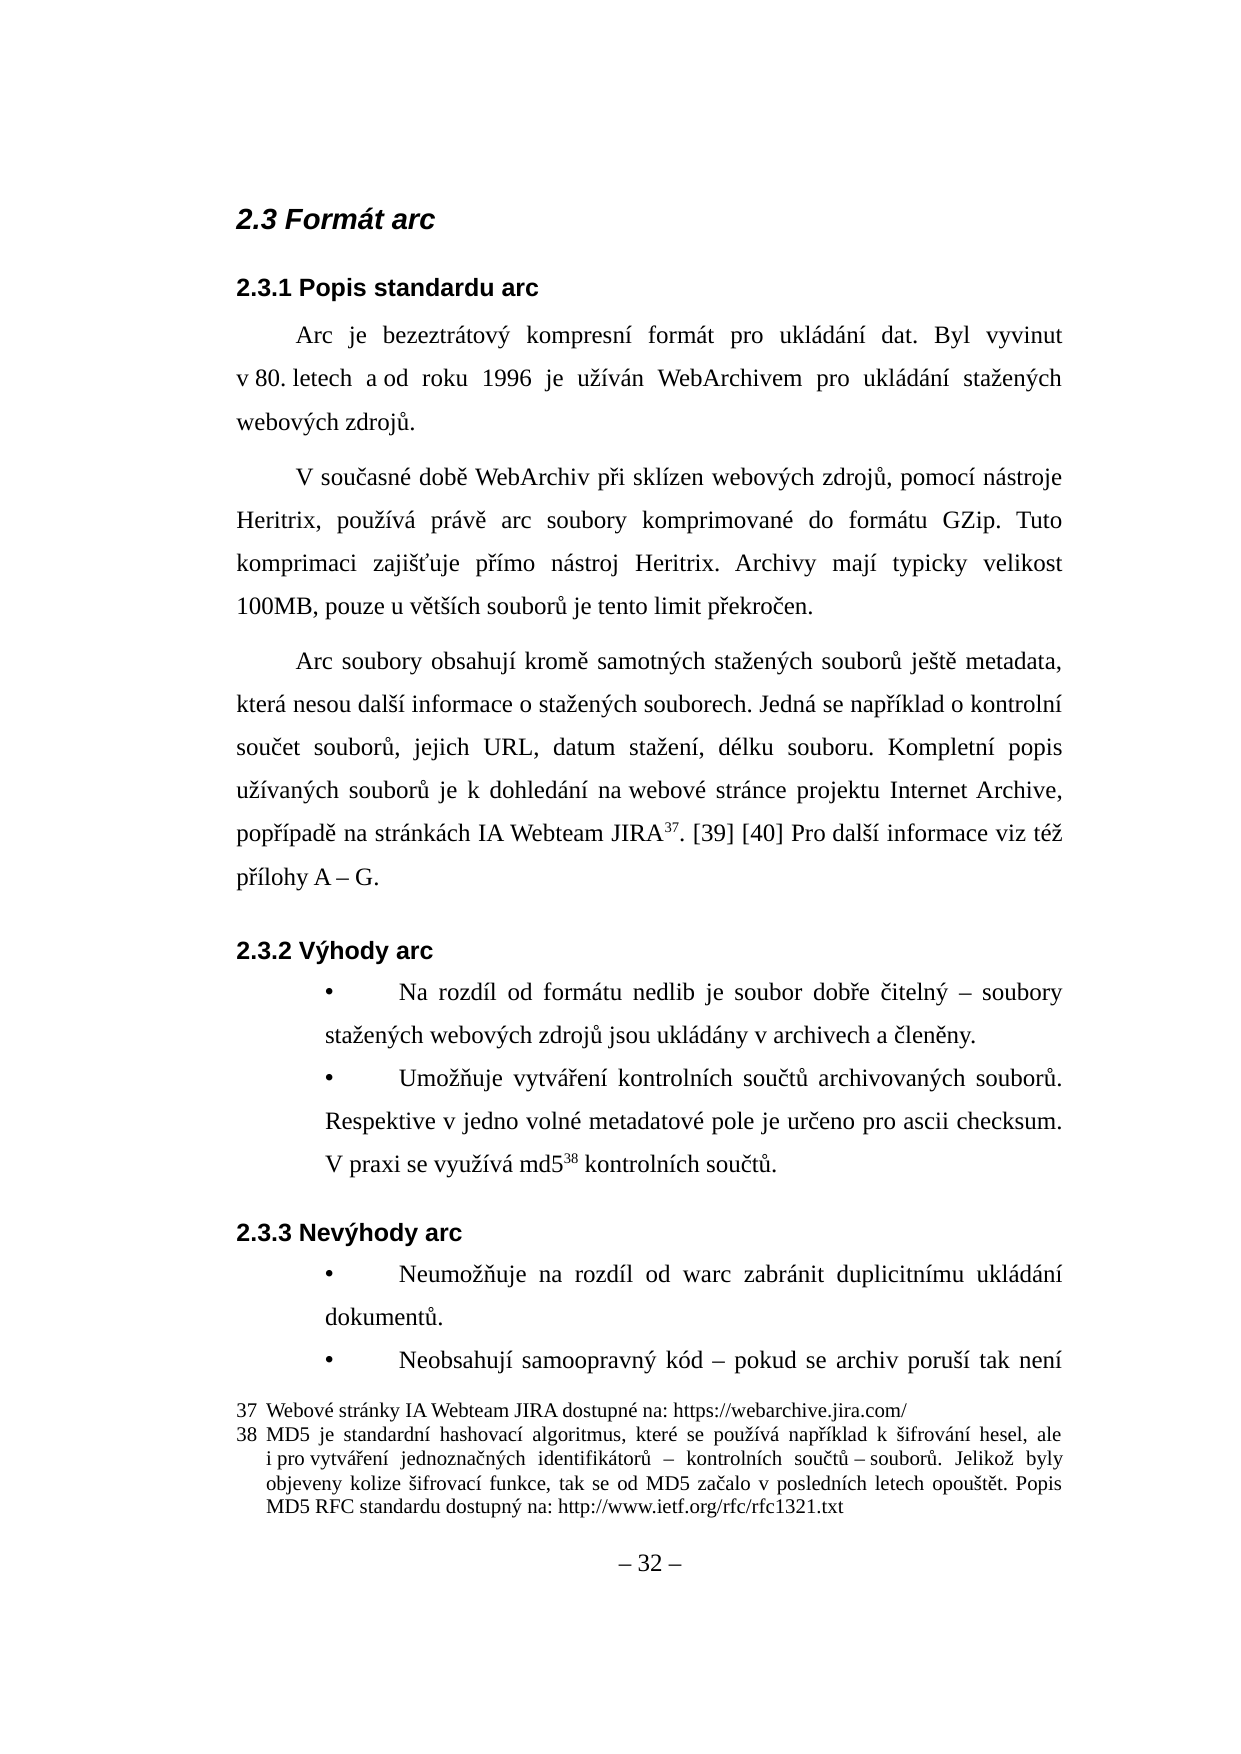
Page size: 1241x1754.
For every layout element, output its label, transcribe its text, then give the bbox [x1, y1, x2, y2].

text Arc je bezeztrátový kompresní formát pro ukládání dat. Byl vyvinut v 80. letech a od roku 1996 je užíván WebArchivem pro ukládání stažených webových zdrojů. [236, 320, 1063, 435]
list Neumožňuje na rozdíl od warc zabránit duplicitnímu ukládání dokumentů. [325, 1259, 1063, 1331]
text Webové stránky IA Webteam JIRA dostupné na: https://webarchive.jira.com/ [236, 1398, 1063, 1422]
list Umožňuje vytváření kontrolních součtů archivovaných souborů. Respektive v jedno volné metadatové pole je určeno pro ascii checksum. V praxi se využívá md5 kontrolních součtů. [325, 1063, 1063, 1178]
subtitle 2.3.1 Popis standardu arc [236, 273, 1063, 302]
text Arc soubory obsahují kromě samotných stažených souborů ještě metadata, která nesou další informace o stažených souborech. Jedná se například o kontrolní součet souborů, jejich URL, datum stažení, délku souboru. Kompletní popis užívaných souborů je k dohledání na webové stránce projektu Internet Archive, popřípadě na stránkách IA Webteam JIRA. [39] [40] Pro další informace viz též přílohy A – G. [236, 646, 1063, 890]
list MD5 je standardní hashovací algoritmus, které se používá například k šifrování hesel, ale i pro vytváření jednoznačných identifikátorů – kontrolních součtů – souborů. Jelikož byly objeveny kolize šifrovací funkce, tak se od MD5 začalo v posledních letech opouštět. Popis MD5 RFC standardu dostupný na: http://www.ietf.org/rfc/rfc1321.txt [236, 1422, 1063, 1518]
subtitle 2.3.3 Nevýhody arc [236, 1218, 1063, 1246]
list Neobsahují samoopravný kód – pokud se archiv poruší tak není [325, 1345, 1063, 1374]
subtitle 2.3 Formát arc [236, 202, 1063, 236]
subtitle 2.3.2 Výhody arc [236, 936, 1063, 964]
text V současné době WebArchiv při sklízen webových zdrojů, pomocí nástroje Heritrix, používá právě arc soubory komprimované do formátu GZip. Tuto komprimaci zajišťuje přímo nástroj Heritrix. Archivy mají typicky velikost 100MB, pouze u větších souborů je tento limit překročen. [236, 462, 1063, 620]
list Na rozdíl od formátu nedlib je soubor dobře čitelný – soubory stažených webových zdrojů jsou ukládány v archivech a členěny. [325, 977, 1063, 1049]
